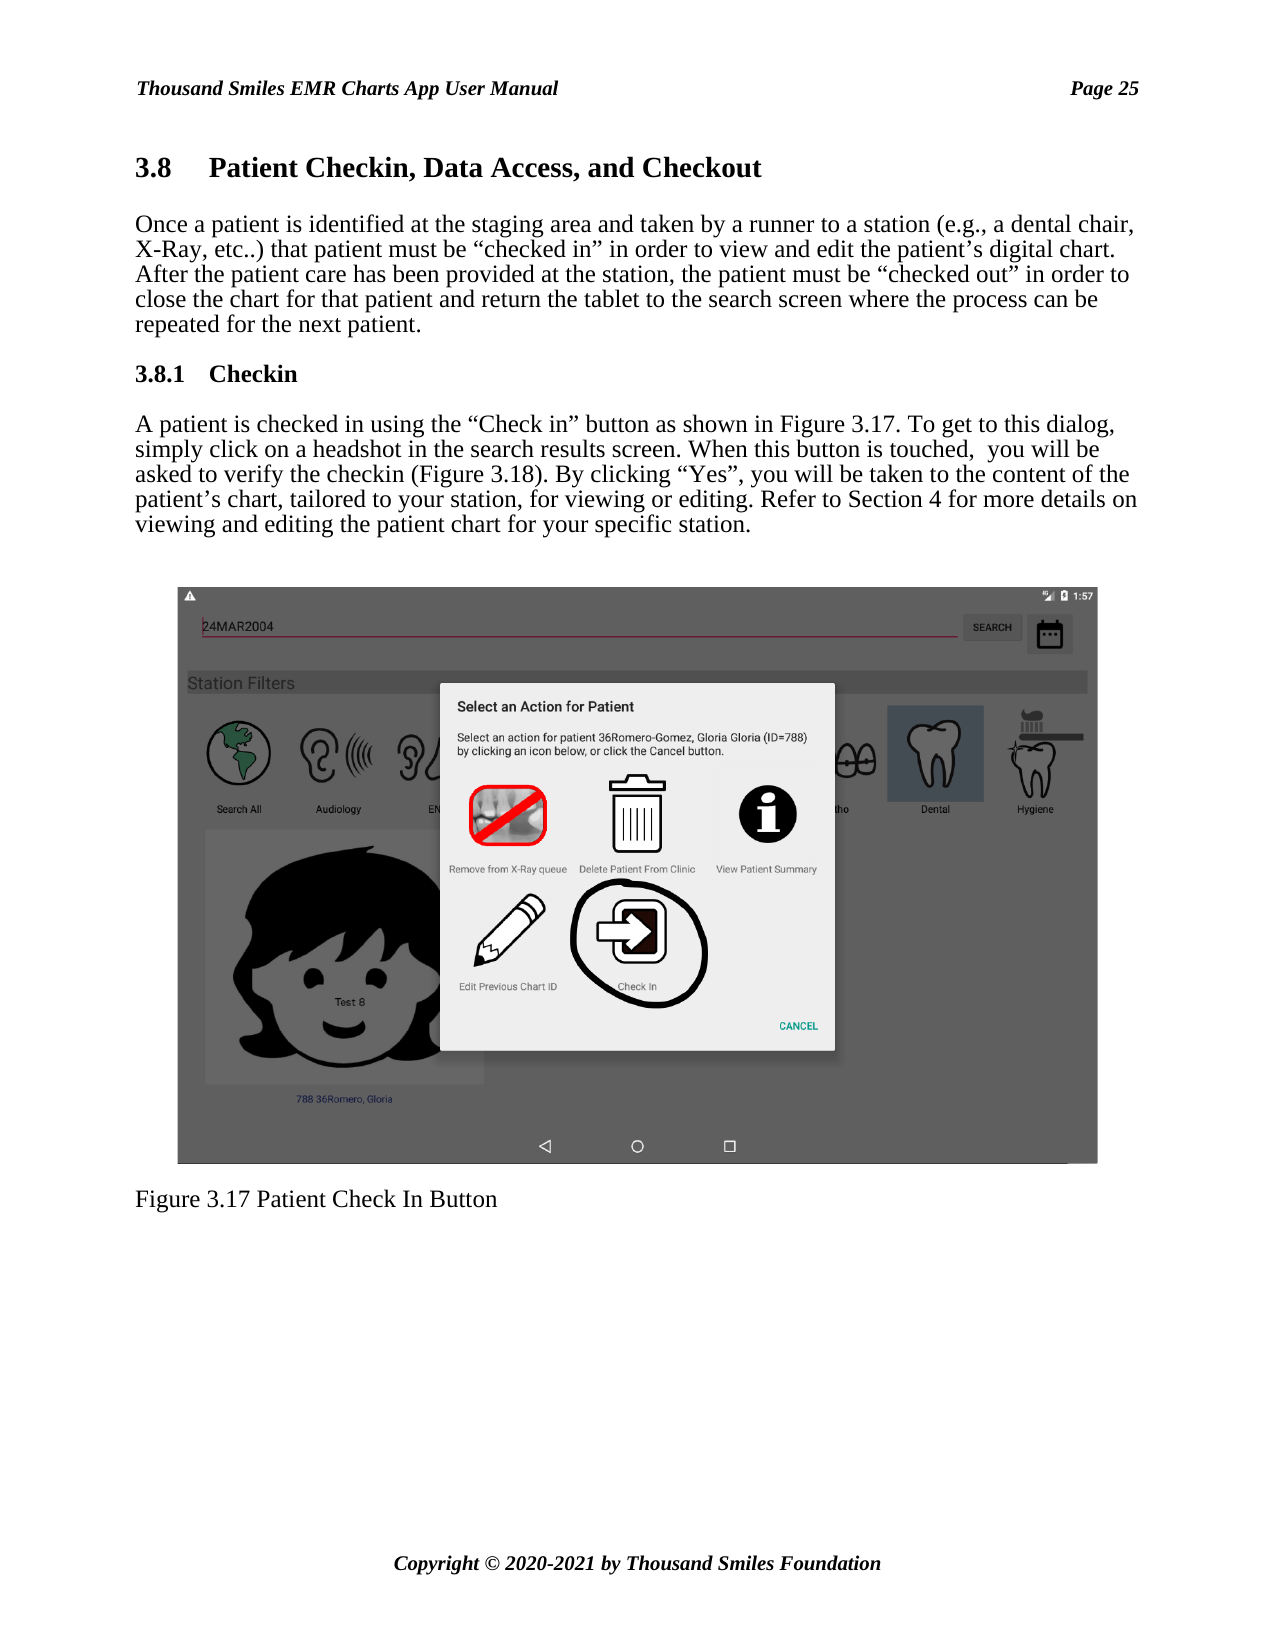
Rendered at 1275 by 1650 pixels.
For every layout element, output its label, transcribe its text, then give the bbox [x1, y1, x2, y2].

picture [177, 587, 1098, 1164]
subtitle Checkin [135, 363, 1140, 388]
text Once a patient is identified at the staging area and taken by a runner to a station (e.g., a dental chair, X-Ray, etc..) that patient must be “checked in” in order to view and edit the patient’s digital chart. After the patient care has been provided at the station, the patient must be “checked out” in order to close the chart for that patient and return the tablet to the search screen where the process can be repeated for the next patient. [135, 213, 1140, 338]
subtitle Patient Checkin, Data Access, and Checkout [135, 150, 1140, 183]
text Figure 3.17 Patient Check In Button [135, 1188, 1140, 1213]
text A patient is checked in using the “Check in” button as shown in Figure 3.17. To get to this dialog, simply click on a headshot in the search results screen. When this button is touched, you will be asked to verify the checkin (Figure 3.18). By clicking “Yes”, you will be taken to the content of the patient’s chart, tailored to your station, for viewing or editing. Refer to Section 4 for more details on viewing and editing the patient chart for your specific station. [135, 413, 1140, 538]
